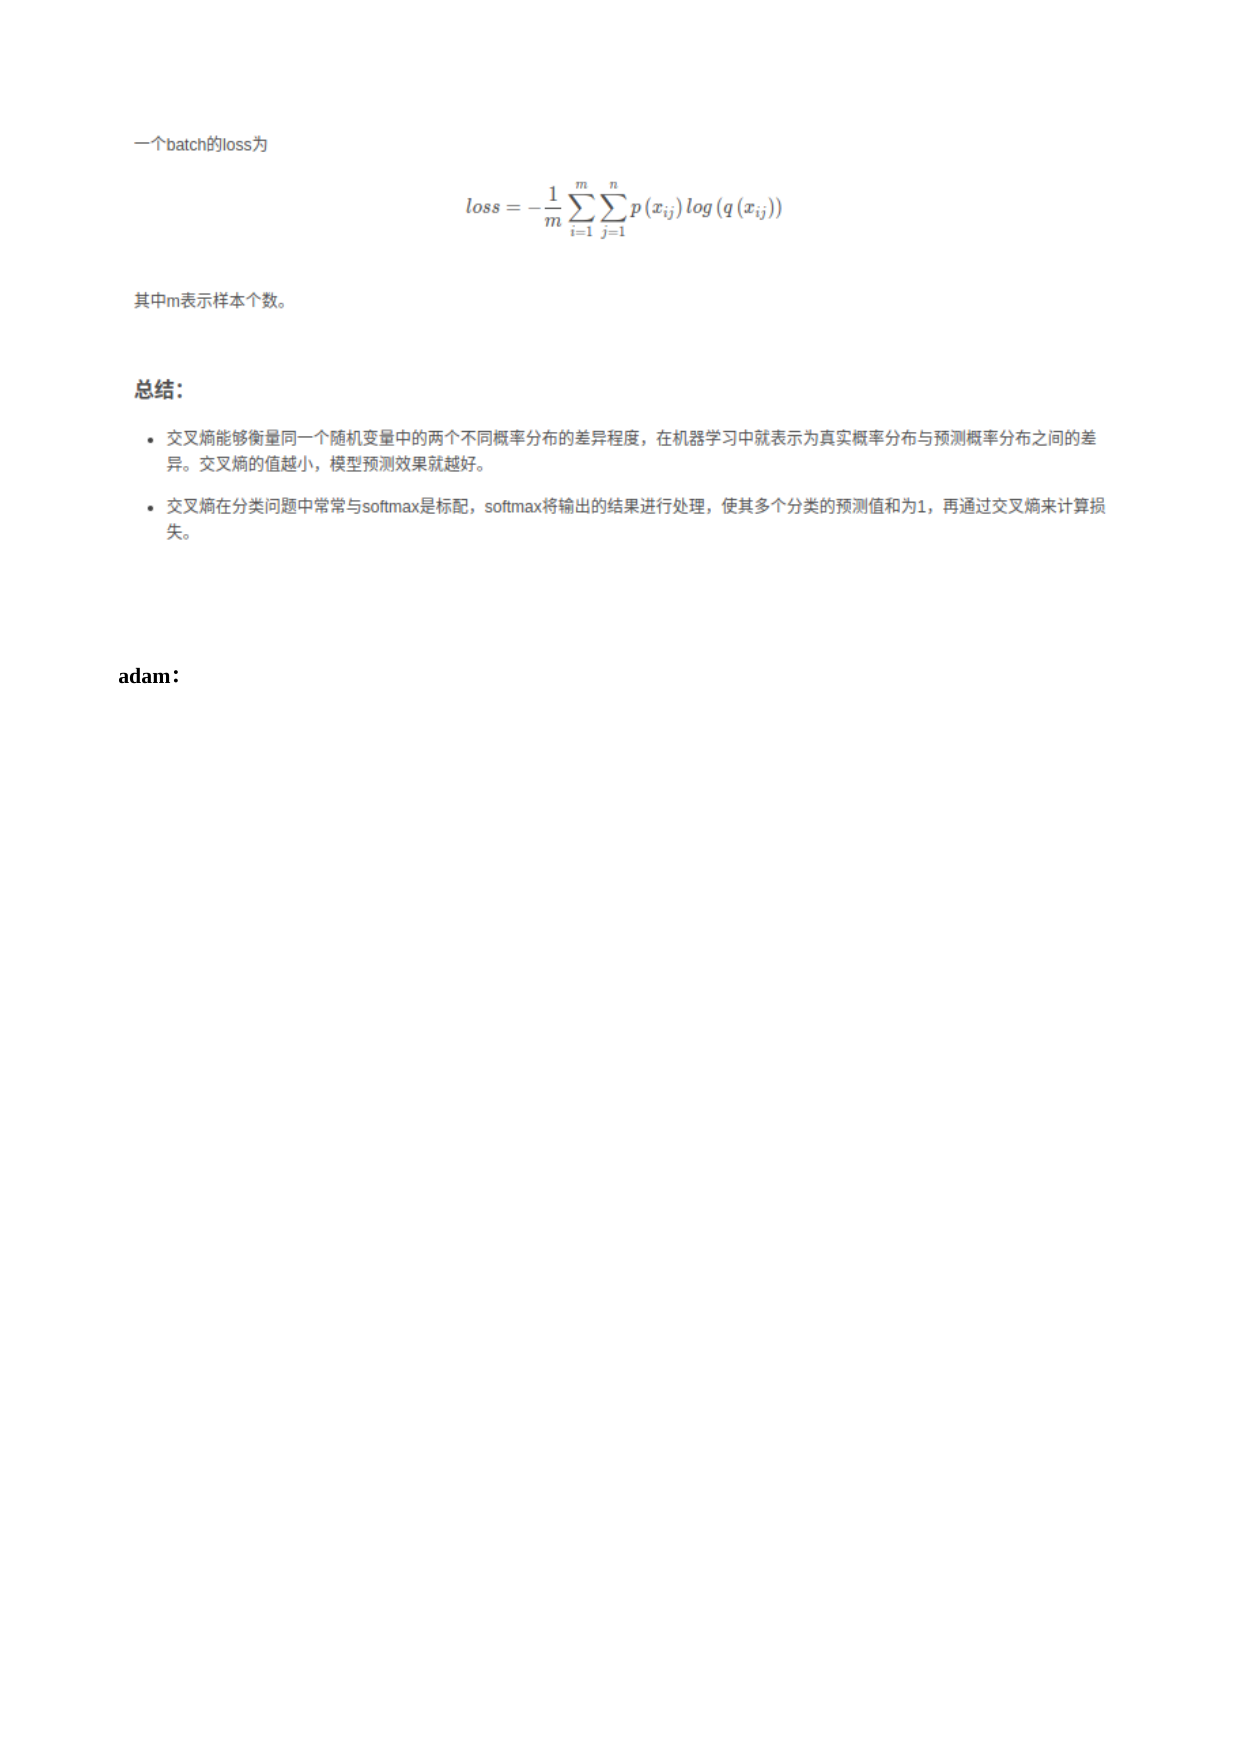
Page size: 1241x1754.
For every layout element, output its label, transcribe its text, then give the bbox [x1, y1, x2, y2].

picture [118, 118, 1123, 597]
text adam： [118, 658, 1122, 689]
